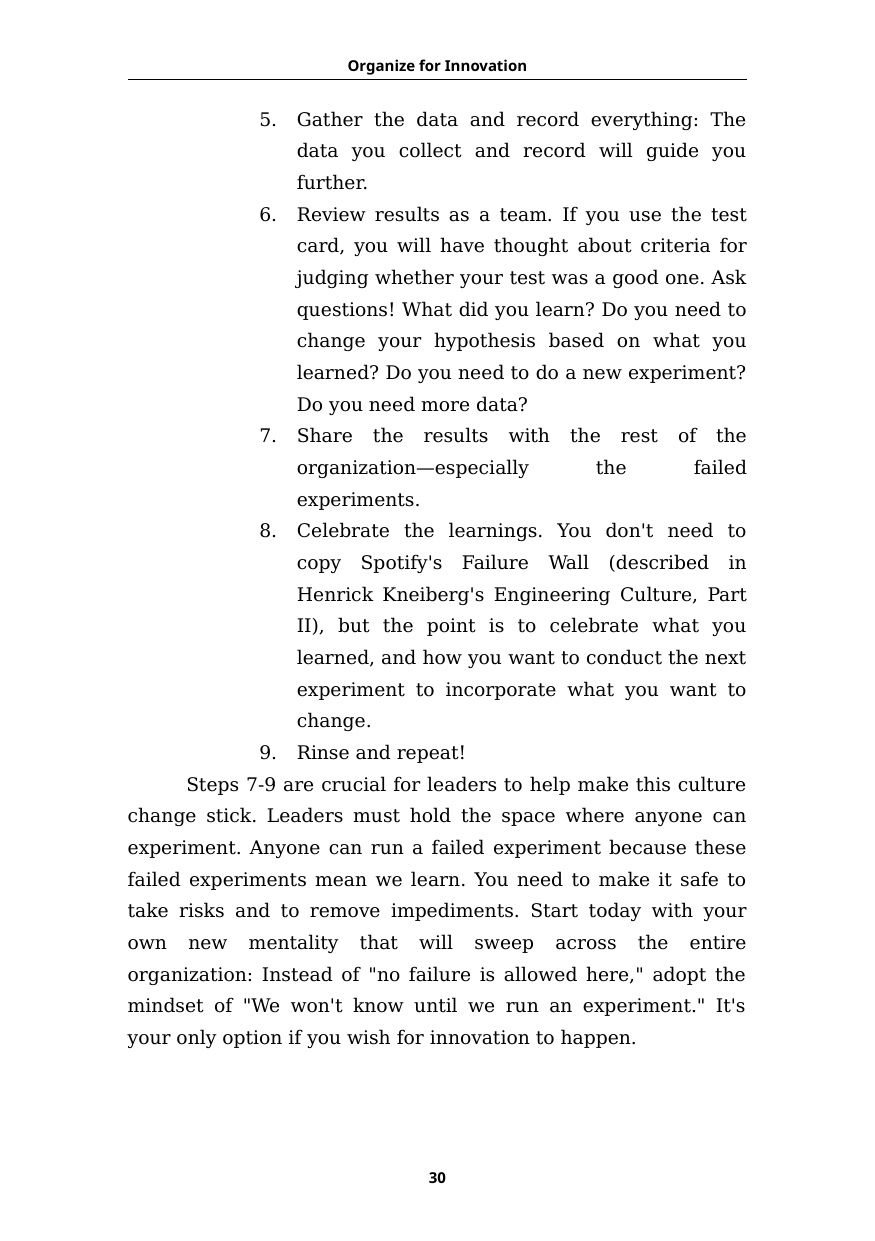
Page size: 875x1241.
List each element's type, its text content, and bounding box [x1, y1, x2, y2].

list Gather the data and record everything: The data you collect and record will guide you further. [259, 109, 747, 194]
text Steps 7-9 are crucial for leaders to help make this culture change stick. Leaders must hold the space where anyone can experiment. Anyone can run a failed experiment because these failed experiments mean we learn. You need to make it safe to take risks and to remove impediments. Start today with your own new mentality that will sweep across the entire organization: Instead of "no failure is allowed here," adopt the mindset of "We won't know until we run an experiment." It's your only option if you wish for innovation to happen. [127, 774, 747, 1049]
list Review results as a team. If you use the test card, you will have thought about criteria for judging whether your test was a good one. Ask questions! What did you learn? Do you need to change your hypothesis based on what you learned? Do you need to do a new experiment? Do you need more data? [259, 204, 747, 416]
list Celebrate the learnings. You don't need to copy Spotify's Failure Wall (described in Henrick Kneiberg's Engineering Culture, Part II), but the point is to celebrate what you learned, and how you want to conduct the next experiment to incorporate what you want to change. [259, 520, 747, 732]
list Share the results with the rest of the organization—especially the failed experiments. [259, 425, 747, 511]
list Rinse and repeat! [259, 742, 747, 764]
